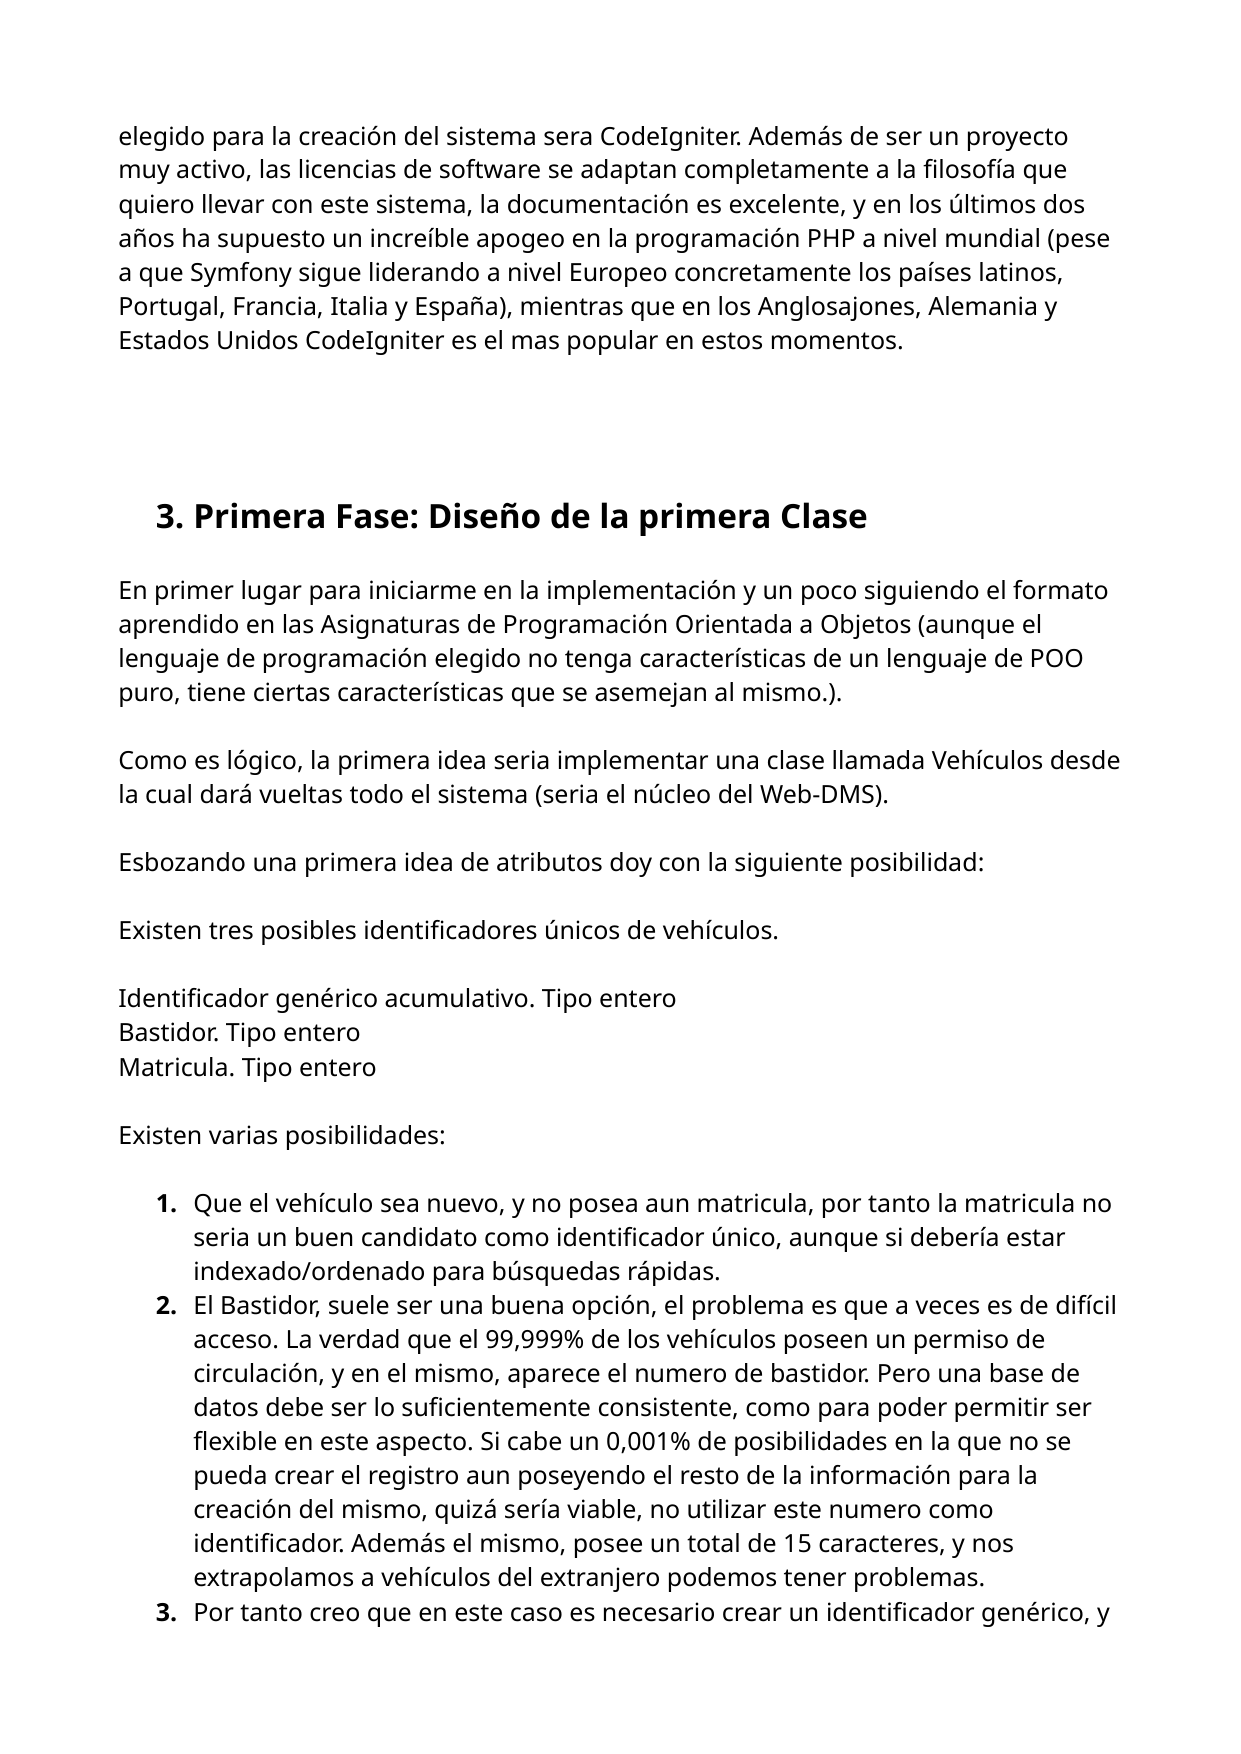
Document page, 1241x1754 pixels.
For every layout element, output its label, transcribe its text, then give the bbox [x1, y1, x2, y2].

text Identificador genérico acumulativo. Tipo entero [118, 981, 1122, 1015]
text En primer lugar para iniciarme en la implementación y un poco siguiendo el formato aprendido en las Asignaturas de Programación Orientada a Objetos (aunque el lenguaje de programación elegido no tenga características de un lenguaje de POO puro, tiene ciertas características que se asemejan al mismo.). [118, 572, 1122, 708]
list Primera Fase: Diseño de la primera Clase [156, 493, 1122, 538]
text Como es lógico, la primera idea seria implementar una clase llamada Vehículos desde la cual dará vueltas todo el sistema (seria el núcleo del Web-DMS). [118, 743, 1122, 811]
text Bastidor. Tipo entero [118, 1015, 1122, 1049]
text Matricula. Tipo entero [118, 1049, 1122, 1083]
text Existen varias posibilidades: [118, 1117, 1122, 1151]
text elegido para la creación del sistema sera CodeIgniter. Además de ser un proyecto muy activo, las licencias de software se adaptan completamente a la filosofía que quiero llevar con este sistema, la documentación es excelente, y en los últimos dos años ha supuesto un increíble apogeo en la programación PHP a nivel mundial (pese a que Symfony sigue liderando a nivel Europeo concretamente los países latinos, Portugal, Francia, Italia y España), mientras que en los Anglosajones, Alemania y Estados Unidos CodeIgniter es el mas popular en estos momentos. [118, 118, 1122, 357]
list El Bastidor, suele ser una buena opción, el problema es que a veces es de difícil acceso. La verdad que el 99,999% de los vehículos poseen un permiso de circulación, y en el mismo, aparece el numero de bastidor. Pero una base de datos debe ser lo suficientemente consistente, como para poder permitir ser flexible en este aspecto. Si cabe un 0,001% de posibilidades en la que no se pueda crear el registro aun poseyendo el resto de la información para la creación del mismo, quizá sería viable, no utilizar este numero como identificador. Además el mismo, posee un total de 15 caracteres, y nos extrapolamos a vehículos del extranjero podemos tener problemas. [156, 1288, 1122, 1594]
text Existen tres posibles identificadores únicos de vehículos. [118, 913, 1122, 947]
list Que el vehículo sea nuevo, y no posea aun matricula, por tanto la matricula no seria un buen candidato como identificador único, aunque si debería estar indexado/ordenado para búsquedas rápidas. [156, 1185, 1122, 1288]
list Por tanto creo que en este caso es necesario crear un identificador genérico, y [156, 1594, 1122, 1628]
text Esbozando una primera idea de atributos doy con la siguiente posibilidad: [118, 845, 1122, 879]
